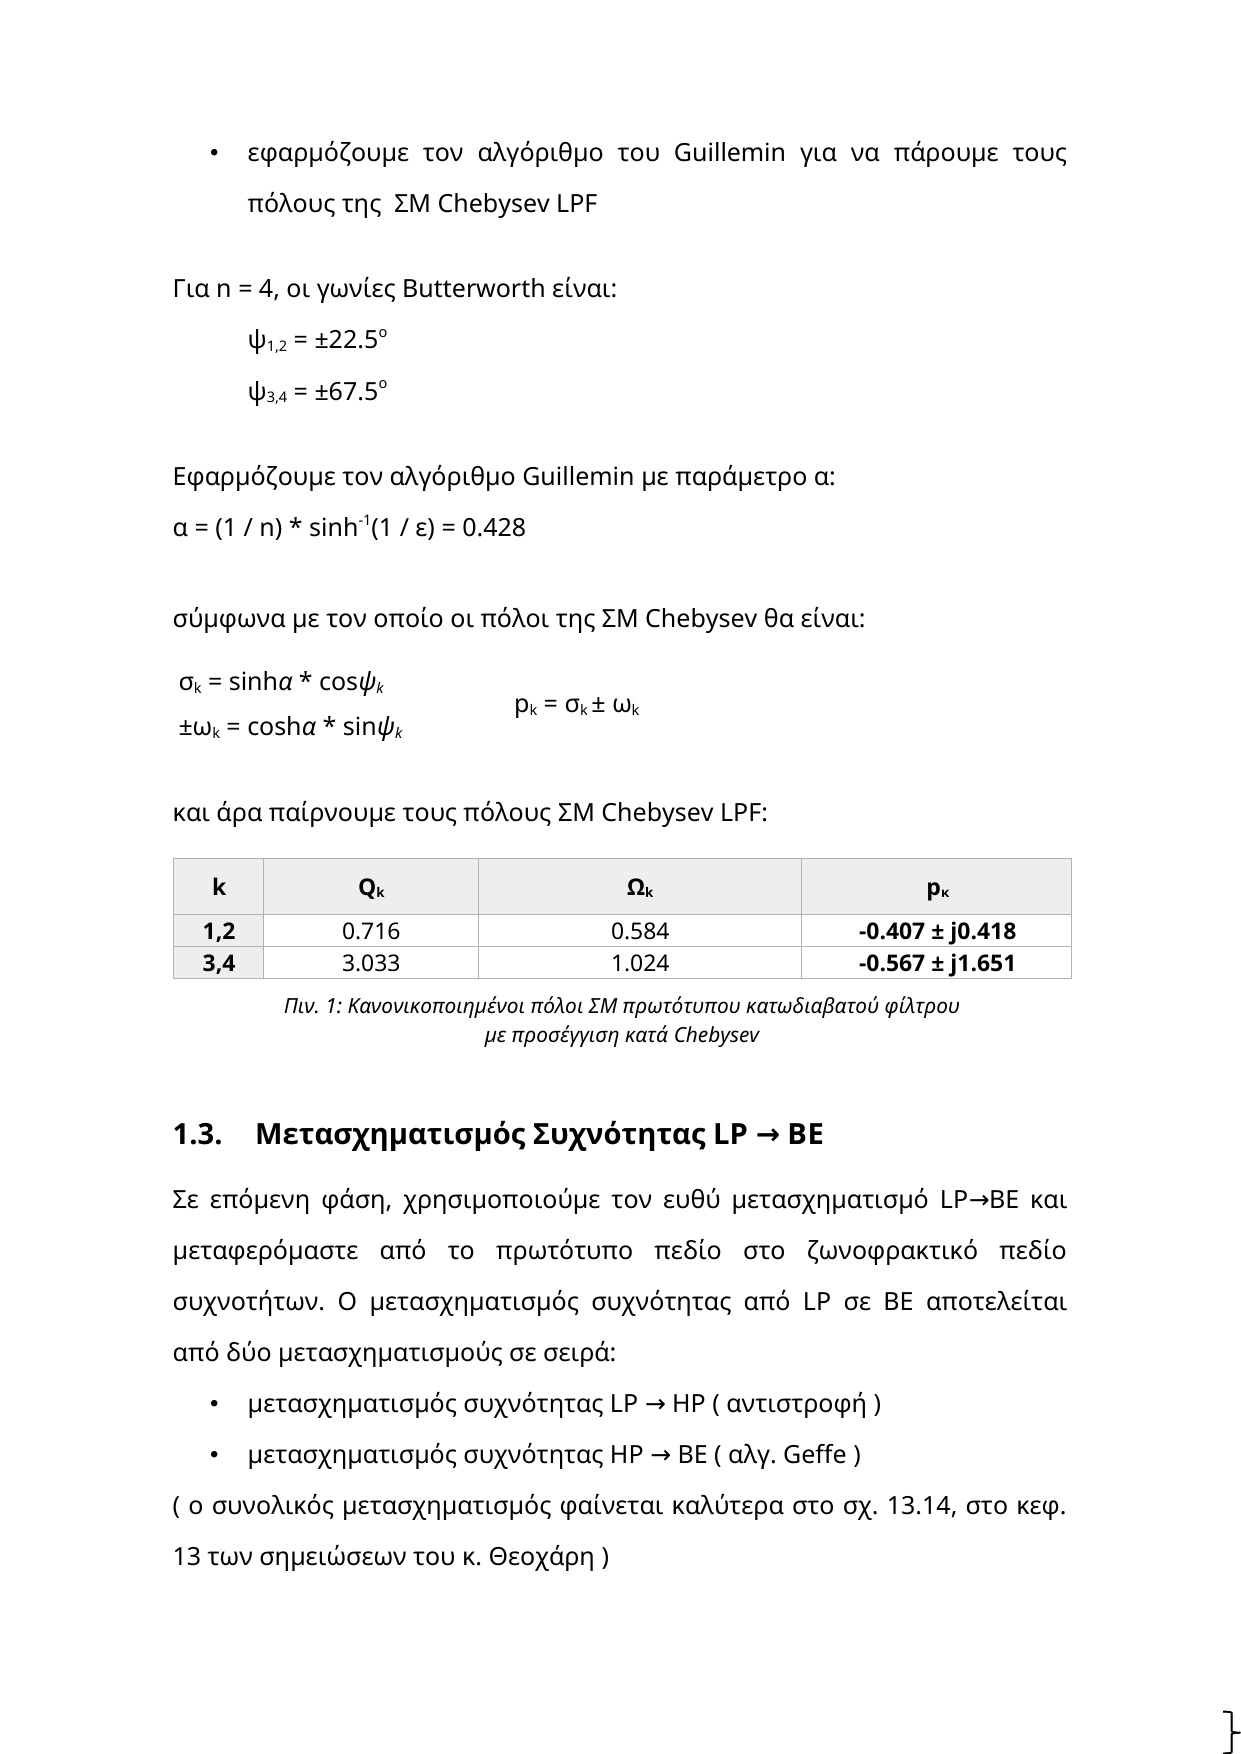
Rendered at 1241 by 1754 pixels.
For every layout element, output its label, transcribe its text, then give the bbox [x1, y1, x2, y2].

text Εφαρμόζουμε τον αλγόριθμο Guillemin με παράμετρο α: [172, 458, 1068, 492]
text και άρα παίρνουμε τους πόλους ΣΜ Chebysev LPF: [172, 795, 1068, 829]
list μετασχηματισμός συχνότητας HP → BE ( αλγ. Geffe ) [210, 1437, 1068, 1471]
table_header k [174, 859, 263, 914]
text α = (1 / n) * sinh-1(1 / ε) = 0.428 [172, 509, 1068, 543]
table_cell -0.567 ± j1.651 [802, 947, 1071, 978]
list εφαρμόζουμε τον αλγόριθμο του Guillemin για να πάρουμε τους πόλους της ΣΜ Chebysev LPF [210, 135, 1068, 220]
list μετασχηματισμός συχνότητας LP → HP ( αντιστροφή ) [210, 1386, 1068, 1420]
table_header pk = σk ± ωk [508, 658, 1068, 749]
text ψ1,2 = ±22.5ο [172, 322, 1068, 356]
text Σε επόµενη φάση, χρησιµοποιούµε τον ευθύ µετασχηµατισµό LP→BΕ και µεταφερόµαστε από το πρωτότυπο πεδίο στο ζωνοφρακτικό πεδίο συχνοτήτων. Ο μετασχηματισμός συχνότητας από LP σε BE αποτελείται από δύο μετασχηματισμούς σε σειρά: [172, 1182, 1068, 1369]
table_cell 3.033 [264, 947, 478, 978]
table_cell ±ωk = coshα * sinψk [173, 703, 508, 749]
text ψ3,4 = ±67.5ο [172, 373, 1068, 407]
text ( ο συνολικός μετασχηματισμός φαίνεται καλύτερα στο σχ. 13.14, στο κεφ. 13 των σημειώσεων του κ. Θεοχάρη ) [172, 1488, 1068, 1573]
text σύμφωνα με τον οποίο οι πόλοι της ΣΜ Chebysev θα είναι: [172, 601, 1068, 634]
table_cell 3,4 [174, 947, 263, 978]
table_cell 1.024 [479, 947, 801, 978]
table_header σk = sinhα * cosψk [173, 658, 508, 703]
table_header pκ [802, 859, 1071, 914]
table_header Ωk [479, 859, 801, 914]
table_cell 0.716 [264, 915, 478, 946]
table_cell 0.584 [479, 915, 801, 946]
subtitle Μετασχηματισμός Συχνότητας LP → BΕ [172, 1113, 1068, 1153]
table_cell 1,2 [174, 915, 263, 946]
table_cell -0.407 ± j0.418 [802, 915, 1071, 946]
text Πιν. 1: Κανονικοποιημένοι πόλοι ΣΜ πρωτότυπου κατωδιαβατού φίλτρου με προσέγγιση κατά Chebysev [172, 991, 1071, 1048]
text Για n = 4, οι γωνίες Butterworth είναι: [172, 271, 1068, 305]
table_header Qk [264, 859, 478, 914]
